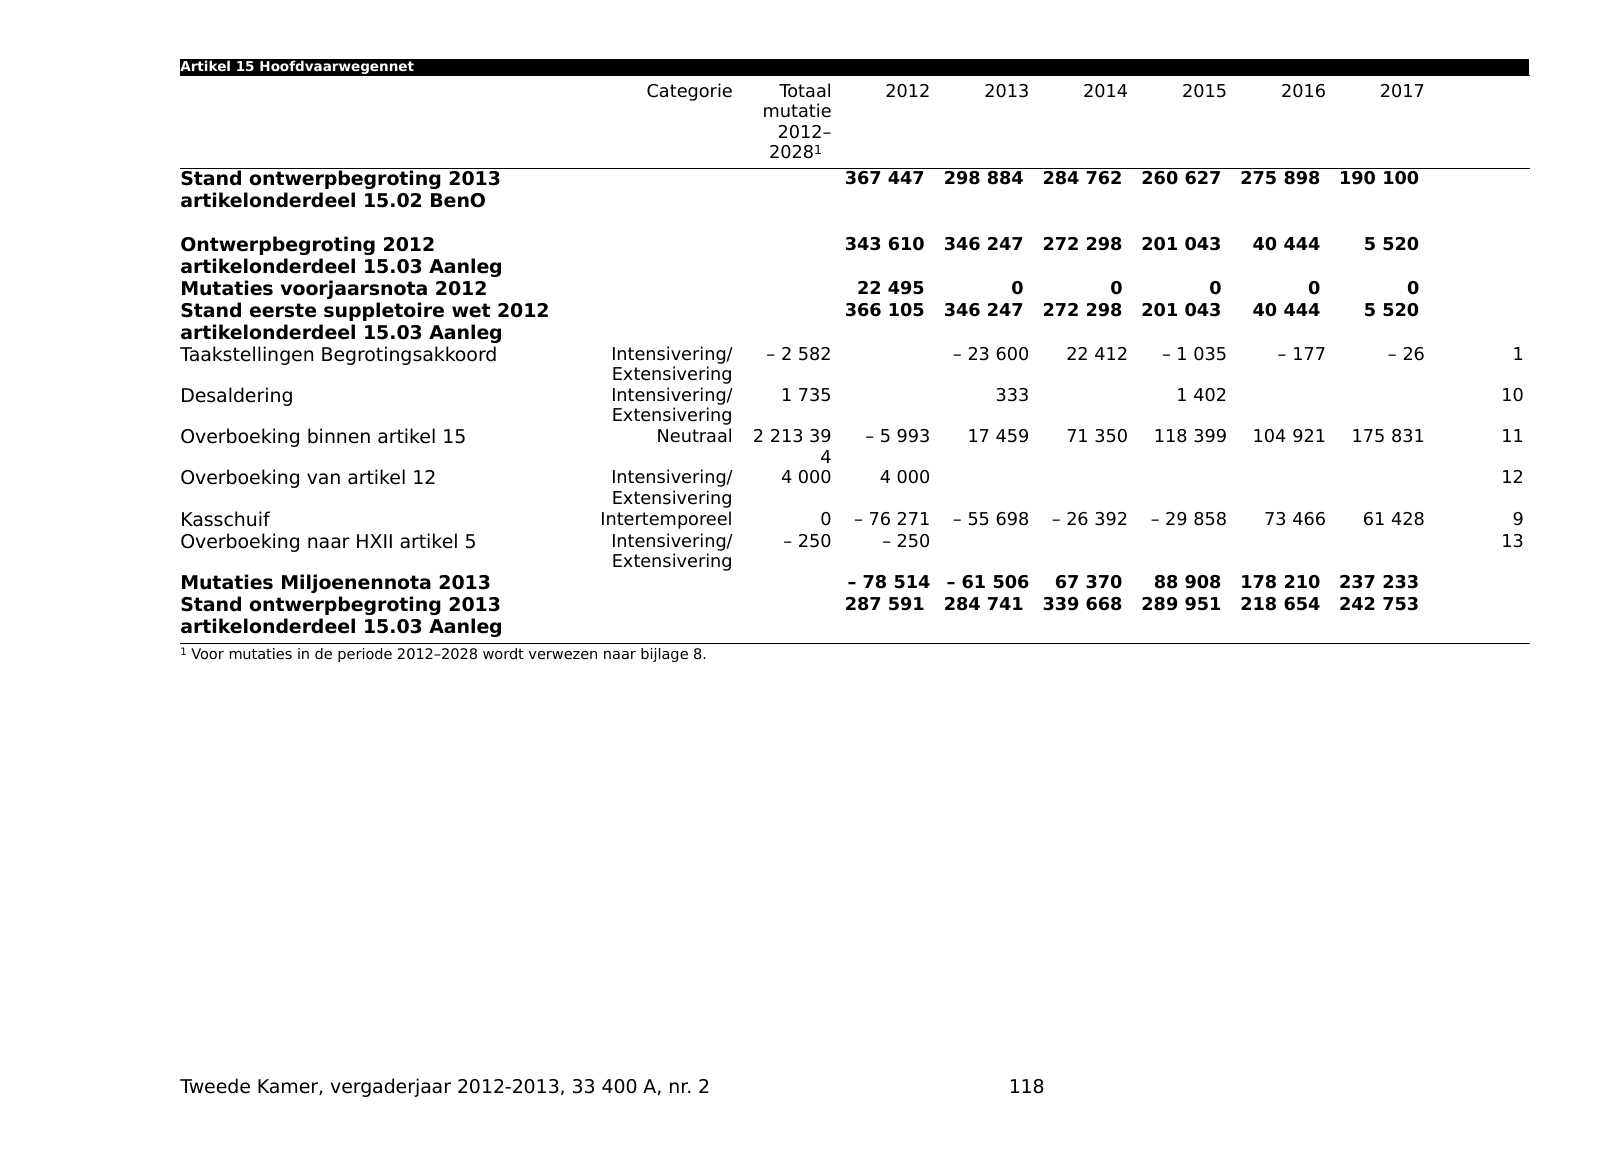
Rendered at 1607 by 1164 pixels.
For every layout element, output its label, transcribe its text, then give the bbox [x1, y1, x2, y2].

table_cell [1431, 300, 1529, 343]
table_cell Totaal mutatie 2012–20281 [739, 76, 837, 168]
table_cell 237 233 [1332, 572, 1431, 594]
table_cell Stand eerste suppletoire wet 2012 artikelonderdeel 15.03 Aanleg [180, 300, 564, 343]
table_cell [564, 300, 738, 343]
table_cell Neutraal [564, 426, 738, 467]
table_cell – 55 698 [936, 509, 1035, 531]
table_cell [936, 212, 1035, 234]
table_cell [739, 234, 837, 278]
table_cell [180, 76, 564, 168]
table_cell Stand ontwerpbegroting 2013 artikelonderdeel 15.02 BenO [180, 169, 564, 212]
table_cell 272 298 [1035, 300, 1134, 343]
table_cell [1035, 212, 1134, 234]
table_cell 2014 [1035, 76, 1134, 168]
table_cell – 78 514 [837, 572, 936, 594]
table_cell [1035, 531, 1134, 572]
table_cell 67 370 [1035, 572, 1134, 594]
table_cell 0 [1035, 278, 1134, 299]
table_cell [180, 212, 564, 234]
table_cell [564, 169, 738, 212]
table_cell 2016 [1233, 76, 1332, 168]
table_cell 1 Voor mutaties in de periode 2012–2028 wordt verwezen naar bijlage 8. [180, 644, 1529, 663]
table_cell – 2 582 [739, 344, 837, 385]
table_cell 367 447 [837, 169, 936, 212]
table_cell 2 213 394 [739, 426, 837, 467]
table_cell [739, 278, 837, 299]
table_cell 346 247 [936, 300, 1035, 343]
table_cell [739, 169, 837, 212]
table_cell – 29 858 [1134, 509, 1233, 531]
table_cell 1 402 [1134, 385, 1233, 426]
table_cell 201 043 [1134, 300, 1233, 343]
table_cell 71 350 [1035, 426, 1134, 467]
table_cell [739, 212, 837, 234]
table_cell 2012 [837, 76, 936, 168]
table_cell [1431, 594, 1529, 642]
table_cell 284 762 [1035, 169, 1134, 212]
table_cell – 250 [739, 531, 837, 572]
table_cell 0 [1134, 278, 1233, 299]
table_cell 4 000 [837, 467, 936, 508]
table_cell 104 921 [1233, 426, 1332, 467]
table_cell 13 [1431, 531, 1529, 572]
table_cell 11 [1431, 426, 1529, 467]
table_cell 272 298 [1035, 234, 1134, 278]
table_cell 346 247 [936, 234, 1035, 278]
table_cell 10 [1431, 385, 1529, 426]
table_cell [1332, 212, 1431, 234]
table_cell Stand ontwerpbegroting 2013 artikelonderdeel 15.03 Aanleg [180, 594, 564, 642]
table_cell [1134, 531, 1233, 572]
table_cell – 23 600 [936, 344, 1035, 385]
table_header Artikel 15 Hoofdvaarwegennet [180, 59, 1529, 75]
table_cell 339 668 [1035, 594, 1134, 642]
table_cell 1 735 [739, 385, 837, 426]
table_cell [936, 467, 1035, 508]
table_cell Ontwerpbegroting 2012 artikelonderdeel 15.03 Aanleg [180, 234, 564, 278]
table_cell 1 [1431, 344, 1529, 385]
table_cell 2013 [936, 76, 1035, 168]
table_cell 40 444 [1233, 300, 1332, 343]
table_cell 298 884 [936, 169, 1035, 212]
table_cell Kasschuif [180, 509, 564, 531]
table_cell 22 412 [1035, 344, 1134, 385]
table_cell Intensivering/Extensivering [564, 467, 738, 508]
table_cell 0 [739, 509, 837, 531]
table_cell [1134, 212, 1233, 234]
table_cell [739, 594, 837, 642]
table_cell [564, 594, 738, 642]
table_cell Categorie [564, 76, 738, 168]
table_cell 88 908 [1134, 572, 1233, 594]
table_cell 366 105 [837, 300, 936, 343]
table_cell 260 627 [1134, 169, 1233, 212]
table_cell [564, 234, 738, 278]
table_cell [1431, 572, 1529, 594]
table_cell – 61 506 [936, 572, 1035, 594]
table_cell [1431, 169, 1529, 212]
table_cell 242 753 [1332, 594, 1431, 642]
table_cell 12 [1431, 467, 1529, 508]
table_cell 284 741 [936, 594, 1035, 642]
table_cell 0 [1233, 278, 1332, 299]
table_cell 5 520 [1332, 300, 1431, 343]
table_cell [936, 531, 1035, 572]
table_cell 0 [936, 278, 1035, 299]
table_cell Overboeking van artikel 12 [180, 467, 564, 508]
table_cell Intensivering/Extensivering [564, 531, 738, 572]
table_cell 287 591 [837, 594, 936, 642]
table_cell 9 [1431, 509, 1529, 531]
table_cell [1233, 212, 1332, 234]
table_cell [837, 385, 936, 426]
table_cell [564, 572, 738, 594]
table_cell 5 520 [1332, 234, 1431, 278]
table_cell [1431, 76, 1529, 168]
table_cell [1035, 467, 1134, 508]
table_cell – 26 [1332, 344, 1431, 385]
table_cell – 76 271 [837, 509, 936, 531]
table_cell Intensivering/Extensivering [564, 385, 738, 426]
table_cell Intertemporeel [564, 509, 738, 531]
table_cell [1431, 212, 1529, 234]
table_cell 343 610 [837, 234, 936, 278]
table_cell [564, 212, 738, 234]
table_cell 40 444 [1233, 234, 1332, 278]
table_cell [1431, 234, 1529, 278]
table_cell – 1 035 [1134, 344, 1233, 385]
table_cell 178 210 [1233, 572, 1332, 594]
table_cell 4 000 [739, 467, 837, 508]
table_cell 118 399 [1134, 426, 1233, 467]
table_cell Intensivering/Extensivering [564, 344, 738, 385]
table_cell 0 [1332, 278, 1431, 299]
table_cell 73 466 [1233, 509, 1332, 531]
table_cell [1431, 278, 1529, 299]
table_cell [1233, 467, 1332, 508]
table_cell 17 459 [936, 426, 1035, 467]
table_cell Taakstellingen Begrotingsakkoord [180, 344, 564, 385]
table_cell Overboeking naar HXII artikel 5 [180, 531, 564, 572]
table_cell 190 100 [1332, 169, 1431, 212]
table_cell 333 [936, 385, 1035, 426]
table_cell [739, 572, 837, 594]
table_cell [1134, 467, 1233, 508]
table_cell [837, 344, 936, 385]
table_cell – 177 [1233, 344, 1332, 385]
table_cell 289 951 [1134, 594, 1233, 642]
table_cell 2017 [1332, 76, 1431, 168]
table_cell [739, 300, 837, 343]
table_cell – 26 392 [1035, 509, 1134, 531]
table_cell 22 495 [837, 278, 936, 299]
table_cell Desaldering [180, 385, 564, 426]
table_cell Overboeking binnen artikel 15 [180, 426, 564, 467]
table_cell [1332, 531, 1431, 572]
table_cell 2015 [1134, 76, 1233, 168]
table_cell 175 831 [1332, 426, 1431, 467]
table_cell [564, 278, 738, 299]
table_cell [1233, 531, 1332, 572]
table_cell [837, 212, 936, 234]
table_cell 201 043 [1134, 234, 1233, 278]
table_cell [1233, 385, 1332, 426]
table_cell 61 428 [1332, 509, 1431, 531]
table_cell Mutaties Miljoenennota 2013 [180, 572, 564, 594]
table_cell – 250 [837, 531, 936, 572]
table_cell – 5 993 [837, 426, 936, 467]
table_cell 218 654 [1233, 594, 1332, 642]
table_cell Mutaties voorjaarsnota 2012 [180, 278, 564, 299]
table_cell [1035, 385, 1134, 426]
table_cell [1332, 385, 1431, 426]
table_cell [1332, 467, 1431, 508]
table_cell 275 898 [1233, 169, 1332, 212]
